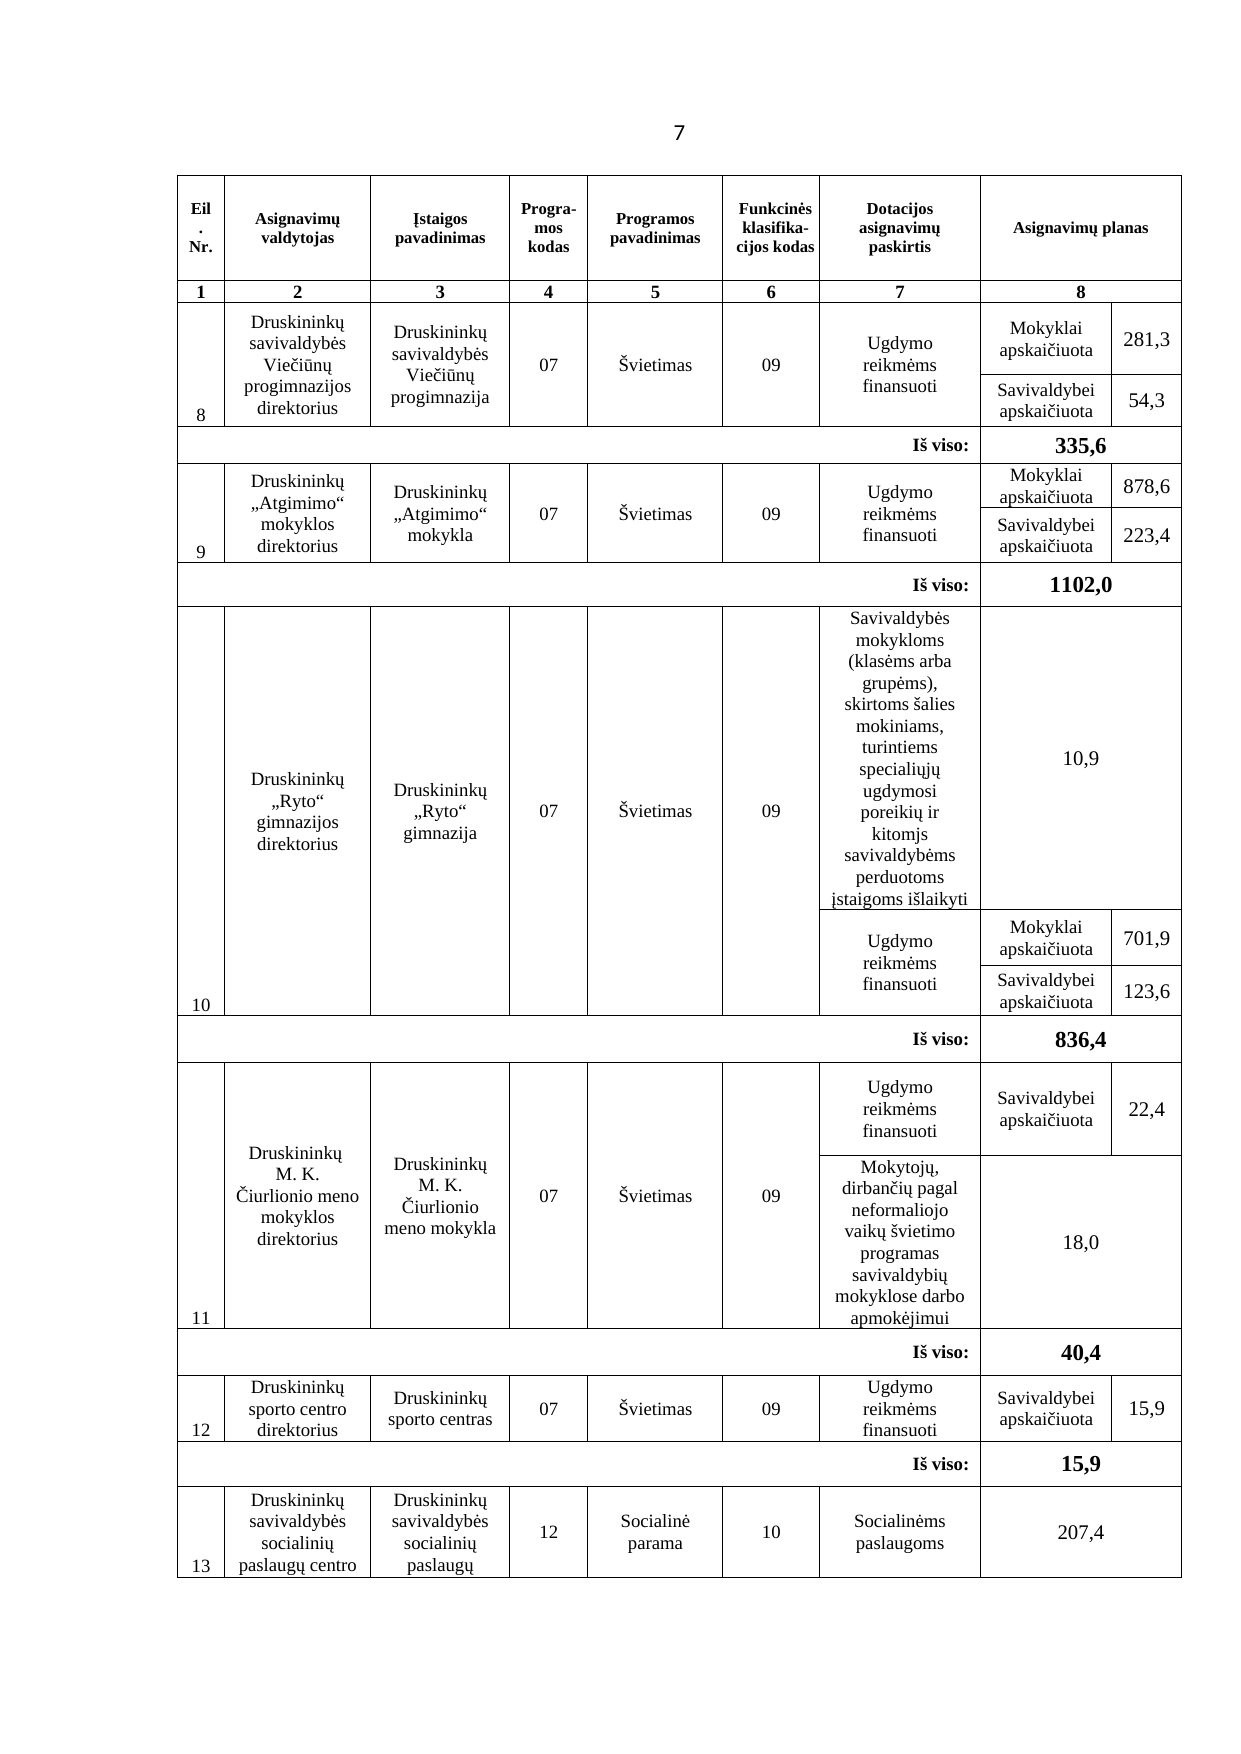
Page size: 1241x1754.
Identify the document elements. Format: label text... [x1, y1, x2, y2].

table_cell 40,4 [981, 1329, 1181, 1375]
table_cell 7 [820, 281, 980, 302]
table_cell Druskininkų sporto centras [371, 1376, 509, 1441]
table_cell 223,4 [1112, 508, 1181, 562]
table_cell 12 [178, 1376, 224, 1441]
table_cell Savivaldybei apskaičiuota [981, 966, 1111, 1015]
table_header Funkcinės klasifika-cijos kodas [723, 176, 819, 279]
table_cell 10 [723, 1487, 819, 1577]
table_cell Socialinėms paslaugoms [820, 1487, 980, 1577]
table_cell Švietimas [588, 1376, 722, 1441]
table_cell 701,9 [1112, 910, 1181, 965]
table_cell 09 [723, 607, 819, 1015]
table_cell 1102,0 [981, 563, 1181, 606]
table_header Programos pavadinimas [588, 176, 722, 279]
table_cell Savivaldybei apskaičiuota [981, 1376, 1111, 1441]
table_header Progra-mos kodas [510, 176, 587, 279]
table_cell 335,6 [981, 427, 1181, 463]
table_cell Druskininkų „Atgimimo“ mokykla [371, 464, 509, 562]
table_cell Švietimas [588, 303, 722, 426]
table_cell 12 [510, 1487, 587, 1577]
table_cell Savivaldybės mokykloms (klasėms arba grupėms), skirtoms šalies mokiniams, turintiems specialiųjų ugdymosi poreikių ir kitomjs savivaldybėms perduotoms įstaigoms išlaikyti [820, 607, 980, 909]
table_cell Ugdymo reikmėms finansuoti [820, 464, 980, 562]
table_cell 9 [178, 464, 224, 562]
table_cell Druskininkų sporto centro direktorius [225, 1376, 370, 1441]
table_cell Savivaldybei apskaičiuota [981, 508, 1111, 562]
table_cell 836,4 [981, 1016, 1181, 1062]
table_cell 5 [588, 281, 722, 302]
table_cell Mokytojų, dirbančių pagal neformaliojo vaikų švietimo programas savivaldybių mokyklose darbo apmokėjimui [820, 1156, 980, 1328]
table_cell 8 [178, 303, 224, 426]
table_cell Druskininkų „Atgimimo“ mokyklos direktorius [225, 464, 370, 562]
table_cell 09 [723, 464, 819, 562]
table_cell Druskininkų „Ryto“ gimnazijos direktorius [225, 607, 370, 1015]
table_cell 1 [178, 281, 224, 302]
table_cell Druskininkų M. K. Čiurlionio meno mokyklos direktorius [225, 1063, 370, 1328]
table_cell Ugdymo reikmėms finansuoti [820, 1376, 980, 1441]
table_cell Druskininkų savivaldybės Viečiūnų progimnazija [371, 303, 509, 426]
table_cell Iš viso: [178, 1442, 980, 1486]
table_cell Mokyklai apskaičiuota [981, 910, 1111, 965]
table_cell Švietimas [588, 607, 722, 1015]
table_cell 07 [510, 1063, 587, 1328]
table_header Įstaigos pavadinimas [371, 176, 509, 279]
table_cell 3 [371, 281, 509, 302]
table_cell Ugdymo reikmėms finansuoti [820, 1063, 980, 1154]
table_cell Druskininkų M. K. Čiurlionio meno mokykla [371, 1063, 509, 1328]
table_cell 10 [178, 607, 224, 1015]
table_cell 281,3 [1112, 303, 1181, 374]
table_cell 07 [510, 1376, 587, 1441]
table_cell 07 [510, 464, 587, 562]
table_cell 07 [510, 607, 587, 1015]
table_cell Ugdymo reikmėms finansuoti [820, 303, 980, 426]
table_cell 8 [981, 281, 1181, 302]
table_header Eil. Nr. [178, 176, 224, 279]
table_cell Savivaldybei apskaičiuota [981, 375, 1111, 426]
table_cell 15,9 [1112, 1376, 1181, 1441]
table_header Dotacijos asignavimų paskirtis [820, 176, 980, 279]
table_cell 123,6 [1112, 966, 1181, 1015]
table_cell 2 [225, 281, 370, 302]
table_cell Iš viso: [178, 427, 980, 463]
table_cell Druskininkų „Ryto“ gimnazija [371, 607, 509, 1015]
table_cell Mokyklai apskaičiuota [981, 464, 1111, 507]
table_cell Savivaldybei apskaičiuota [981, 1063, 1111, 1154]
table_header Asignavimų planas [981, 176, 1181, 279]
table_cell 11 [178, 1063, 224, 1328]
table_cell Iš viso: [178, 1016, 980, 1062]
table_cell Mokyklai apskaičiuota [981, 303, 1111, 374]
table_cell 22,4 [1112, 1063, 1181, 1154]
table_cell Druskininkų savivaldybės socialinių paslaugų [371, 1487, 509, 1577]
table_cell Iš viso: [178, 1329, 980, 1375]
table_cell Iš viso: [178, 563, 980, 606]
table_cell Švietimas [588, 1063, 722, 1328]
table_cell Švietimas [588, 464, 722, 562]
table_cell Socialinė parama [588, 1487, 722, 1577]
table_cell 10,9 [981, 607, 1181, 909]
table_cell 07 [510, 303, 587, 426]
table_cell 207,4 [981, 1487, 1181, 1577]
table_cell 09 [723, 1063, 819, 1328]
table_cell 15,9 [981, 1442, 1181, 1486]
table_cell Ugdymo reikmėms finansuoti [820, 910, 980, 1015]
table_cell 09 [723, 303, 819, 426]
table_cell Druskininkų savivaldybės Viečiūnų progimnazijos direktorius [225, 303, 370, 426]
table_cell 54,3 [1112, 375, 1181, 426]
table_cell 18,0 [981, 1156, 1181, 1328]
table_cell 878,6 [1112, 464, 1181, 507]
table_cell 13 [178, 1487, 224, 1577]
table_header Asignavimų valdytojas [225, 176, 370, 279]
table_cell 4 [510, 281, 587, 302]
table_cell 6 [723, 281, 819, 302]
table_cell Druskininkų savivaldybės socialinių paslaugų centro [225, 1487, 370, 1577]
table_cell 09 [723, 1376, 819, 1441]
